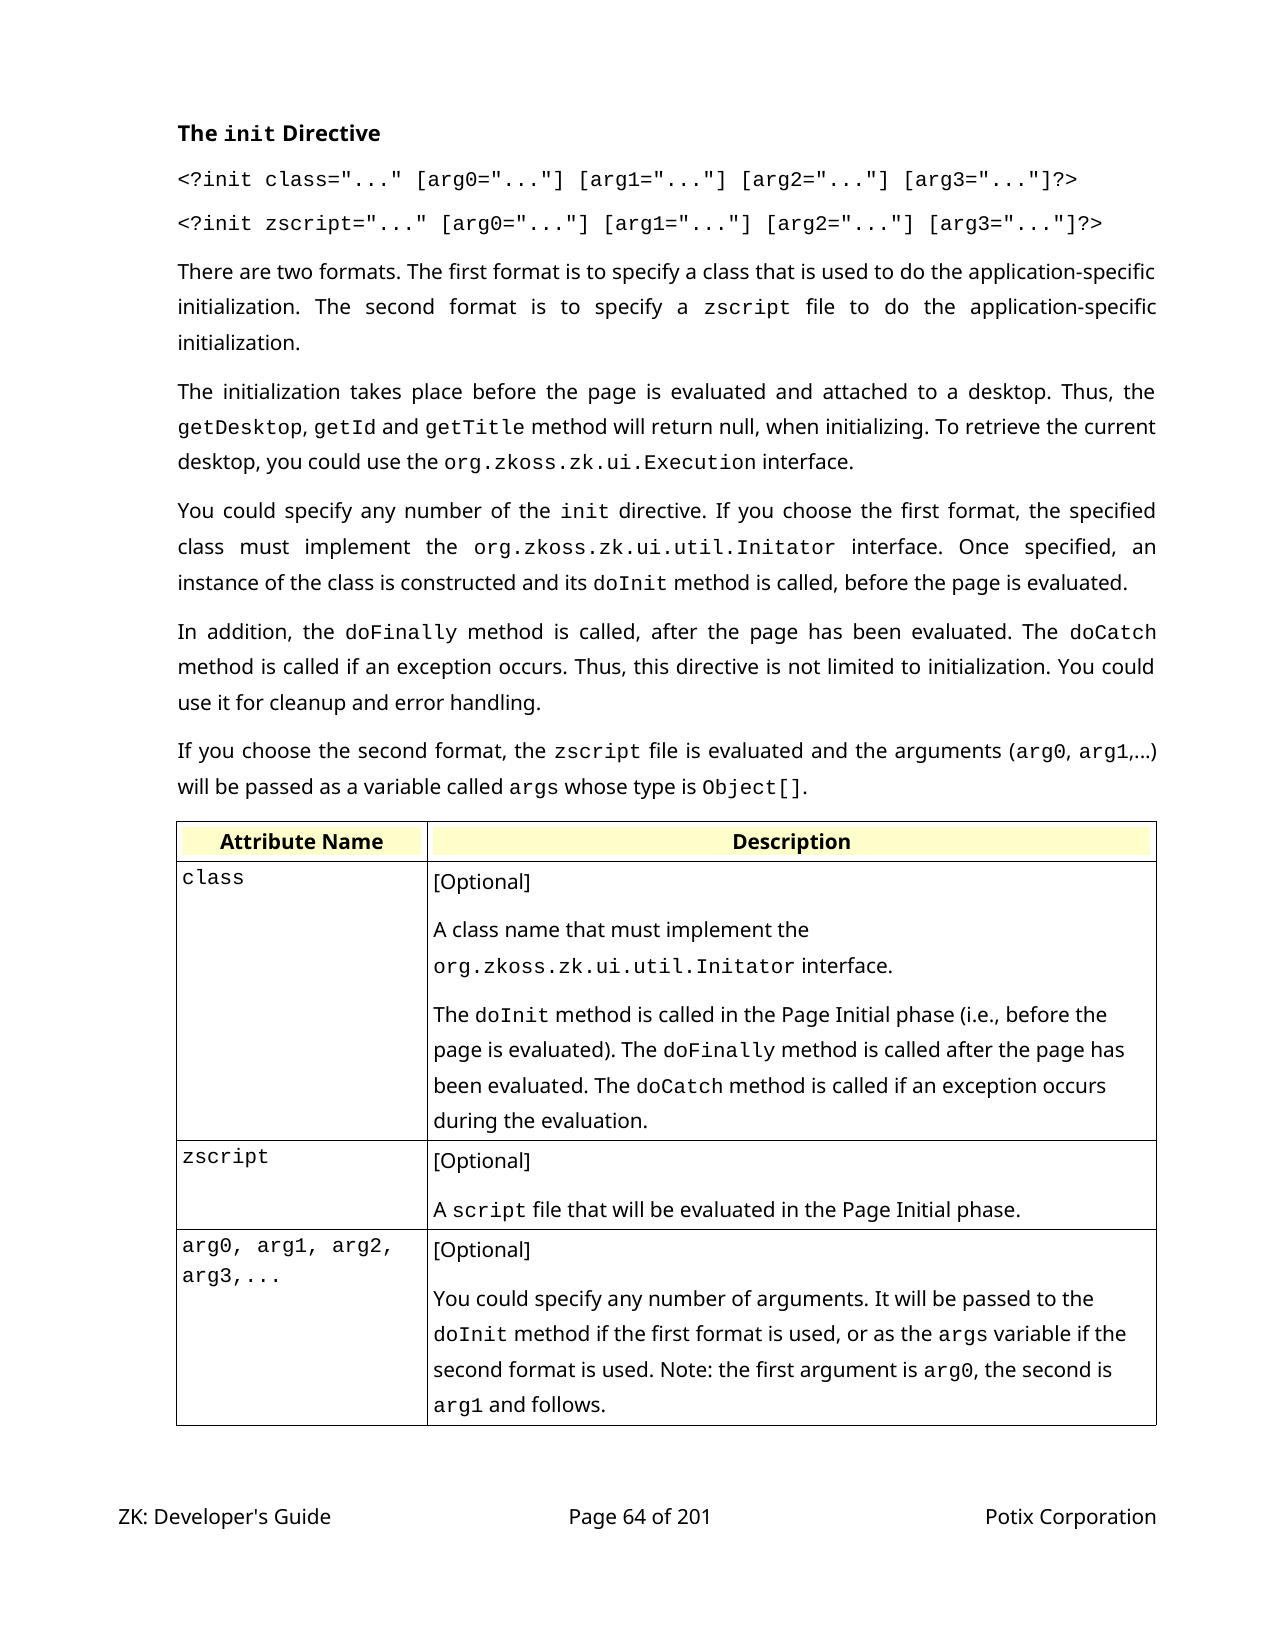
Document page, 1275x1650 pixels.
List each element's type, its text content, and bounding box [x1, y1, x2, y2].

text There are two formats. The first format is to specify a class that is used to do the application-specific initialization. The second format is to specify a zscript file to do the application-specific initialization. [177, 257, 1157, 356]
subtitle The init Directive [177, 118, 1157, 148]
text If you choose the second format, the zscript file is evaluated and the arguments (arg0, arg1,...) will be passed as a variable called args whose type is Object[]. [177, 736, 1157, 801]
table_cell zscript [177, 1141, 427, 1229]
text In addition, the doFinally method is called, after the page has been evaluated. The doCatch method is called if an exception occurs. Thus, this directive is not limited to initialization. You could use it for cleanup and error handling. [177, 617, 1157, 716]
table_cell [Optional] You could specify any number of arguments. It will be passed to the doInit method if the first format is used, or as the args variable if the second format is used. Note: the first argument is arg0, the second is arg1 and follows. [428, 1230, 1156, 1425]
text You could specify any number of the init directive. If you choose the first format, the specified class must implement the org.zkoss.zk.ui.util.Initator interface. Once specified, an instance of the class is constructed and its doInit method is called, before the page is evaluated. [177, 497, 1157, 596]
table_header Attribute Name [177, 822, 427, 861]
text <?init class="..." [arg0="..."] [arg1="..."] [arg2="..."] [arg3="..."]?> [177, 169, 1157, 192]
table_cell arg0, arg1, arg2, arg3,... [177, 1230, 427, 1425]
table_cell [Optional] A class name that must implement the org.zkoss.zk.ui.util.Initator interface. The doInit method is called in the Page Initial phase (i.e., before the page is evaluated). The doFinally method is called after the page has been evaluated. The doCatch method is called if an exception occurs during the evaluation. [428, 862, 1156, 1140]
table_cell [Optional] A script file that will be evaluated in the Page Initial phase. [428, 1141, 1156, 1229]
text The initialization takes place before the page is evaluated and attached to a desktop. Thus, the getDesktop, getId and getTitle method will return null, when initializing. To retrieve the current desktop, you could use the org.zkoss.zk.ui.Execution interface. [177, 377, 1157, 476]
table_cell class [177, 862, 427, 1140]
table_header Description [428, 822, 1156, 861]
text <?init zscript="..." [arg0="..."] [arg1="..."] [arg2="..."] [arg3="..."]?> [177, 213, 1157, 237]
